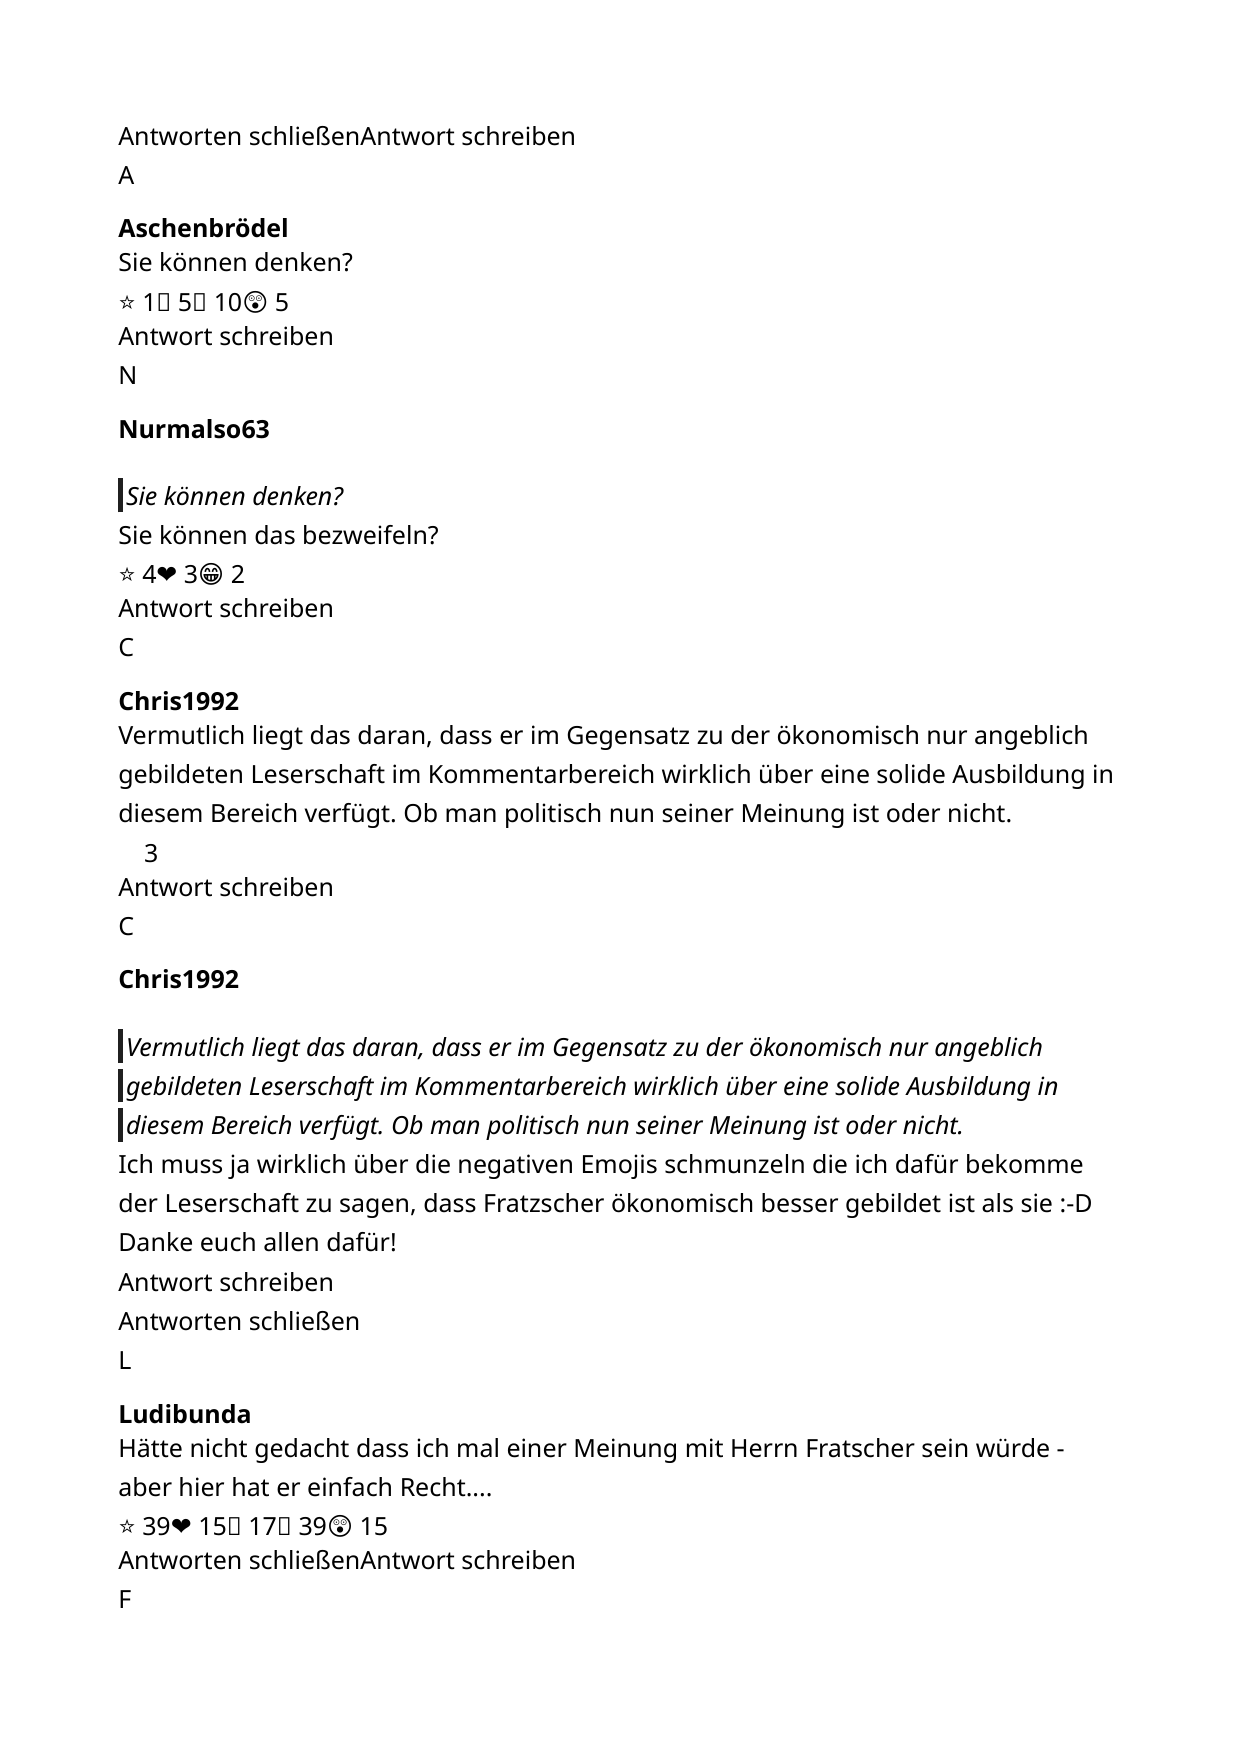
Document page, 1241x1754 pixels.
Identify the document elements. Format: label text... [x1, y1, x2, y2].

text ⭐️ 4❤️ 3😁 2 [118, 557, 1122, 591]
text Antwort schreiben [118, 318, 1122, 352]
text N [118, 357, 1122, 392]
text Antworten schließenAntwort schreiben [118, 118, 1122, 152]
text Danke euch allen dafür! [118, 1225, 1122, 1259]
text Antwort schreiben [118, 591, 1122, 625]
text C [118, 630, 1122, 664]
text L [118, 1343, 1122, 1377]
text 🤨 3 [118, 835, 1122, 869]
subtitle Aschenbrödel [118, 211, 1122, 245]
text Antwort schreiben [118, 869, 1122, 903]
text Antwort schreiben [118, 1264, 1122, 1298]
text Antworten schließen [118, 1303, 1122, 1337]
subtitle Ludibunda [118, 1396, 1122, 1430]
text Ich muss ja wirklich über die negativen Emojis schmunzeln die ich dafür bekomme der Leserschaft zu sagen, dass Fratzscher ökonomisch besser gebildet ist als sie :-D [118, 1147, 1122, 1220]
text Vermutlich liegt das daran, dass er im Gegensatz zu der ökonomisch nur angeblich gebildeten Leserschaft im Kommentarbereich wirklich über eine solide Ausbildung in diesem Bereich verfügt. Ob man politisch nun seiner Meinung ist oder nicht. [118, 1029, 1122, 1142]
text F [118, 1582, 1122, 1616]
text Antworten schließenAntwort schreiben [118, 1543, 1122, 1577]
text Sie können denken? [118, 245, 1122, 279]
text Vermutlich liegt das daran, dass er im Gegensatz zu der ökonomisch nur angeblich gebildeten Leserschaft im Kommentarbereich wirklich über eine solide Ausbildung in diesem Bereich verfügt. Ob man politisch nun seiner Meinung ist oder nicht. [118, 718, 1122, 830]
text Sie können das bezweifeln? [118, 517, 1122, 552]
text ⭐️ 39❤️ 15🙁 17🤨 39😲 15 [118, 1509, 1122, 1543]
text ⭐️ 1🙁 5🤨 10😲 5 [118, 284, 1122, 318]
text C [118, 908, 1122, 942]
text A [118, 157, 1122, 191]
text Sie können denken? [123, 478, 1122, 512]
subtitle Chris1992 [118, 962, 1122, 996]
text Hätte nicht gedacht dass ich mal einer Meinung mit Herrn Fratscher sein würde - aber hier hat er einfach Recht.... [118, 1430, 1122, 1504]
subtitle Chris1992 [118, 684, 1122, 718]
subtitle Nurmalso63 [118, 411, 1122, 445]
